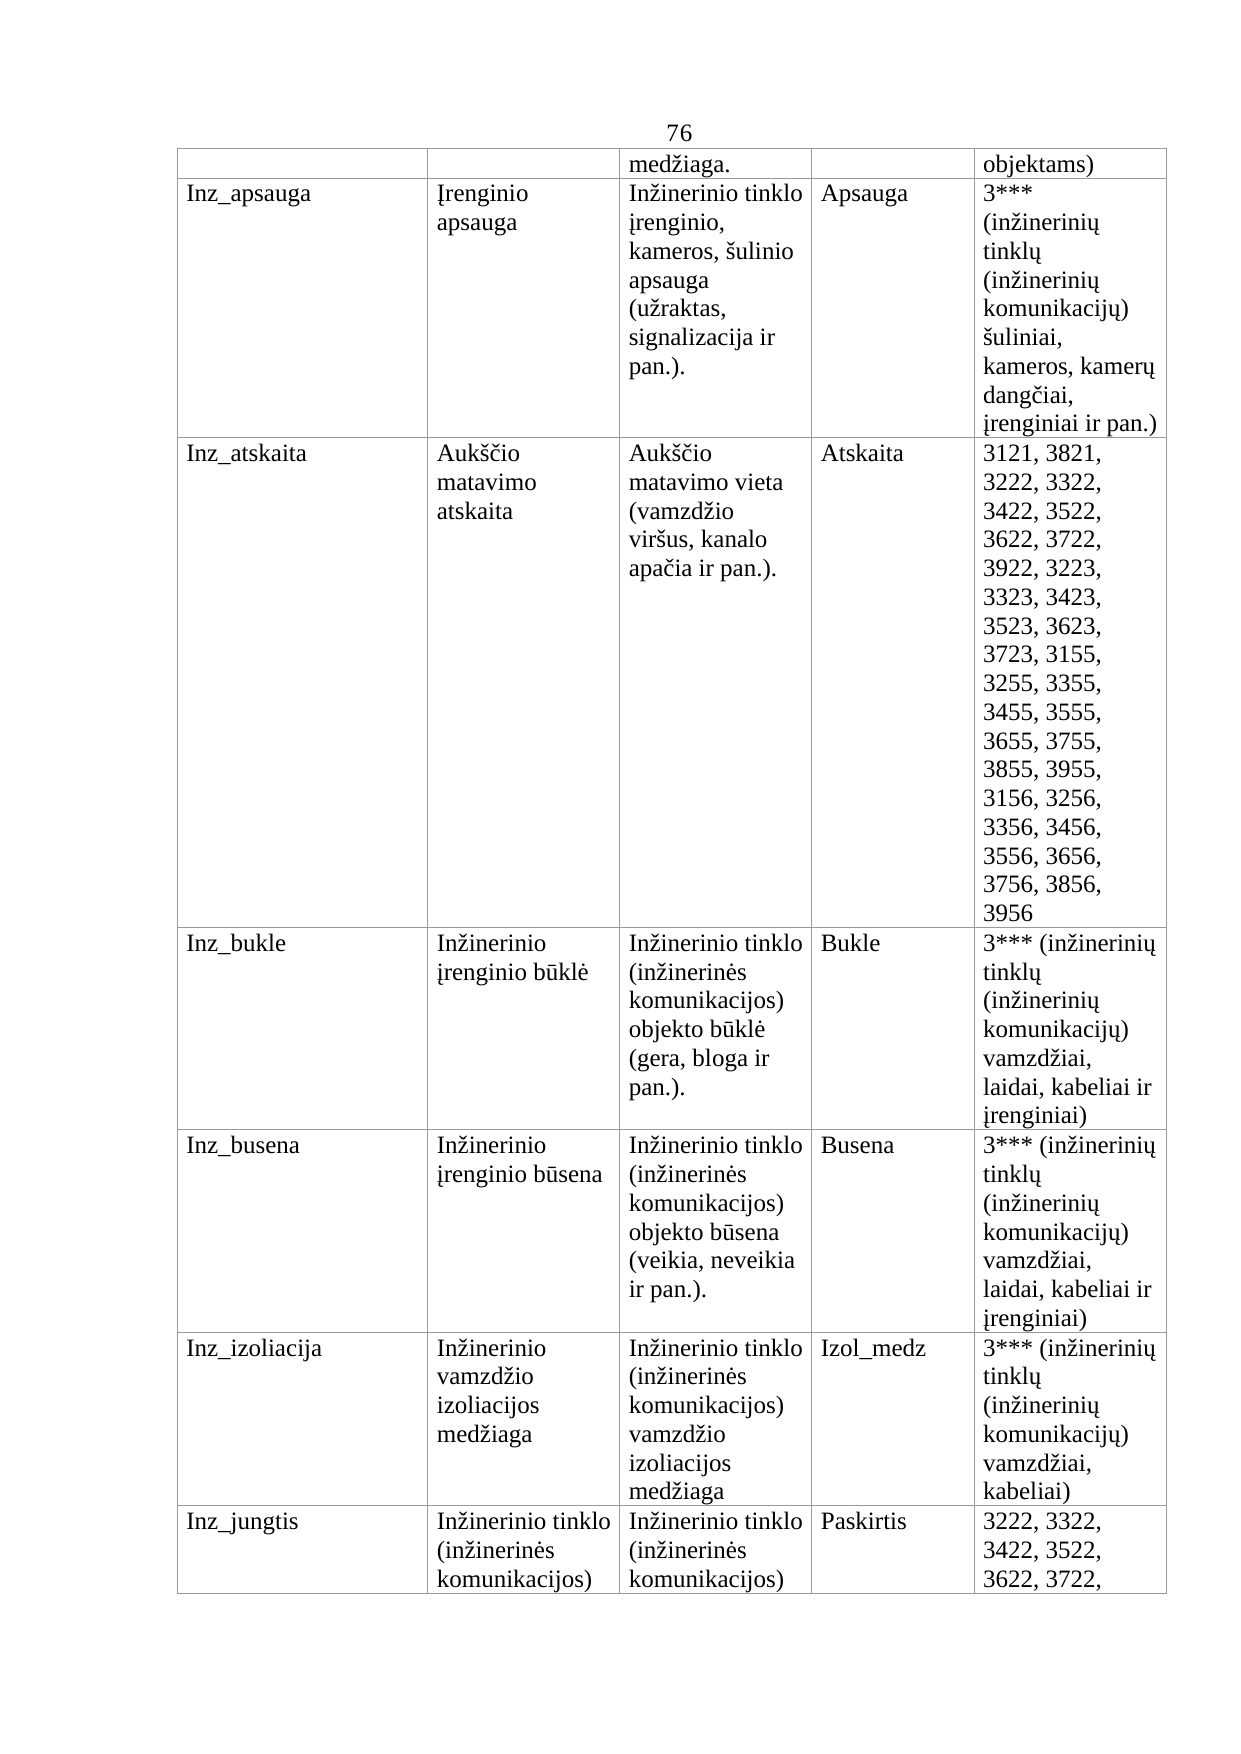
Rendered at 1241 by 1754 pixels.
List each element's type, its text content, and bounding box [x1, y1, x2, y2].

table_cell Inz_atskaita [178, 438, 427, 927]
table_cell Inz_izoliacija [178, 1333, 427, 1505]
table_cell Inžinerinio įrenginio būsena [428, 1130, 619, 1332]
table_cell Aukščio matavimo vieta (vamzdžio viršus, kanalo apačia ir pan.). [620, 438, 811, 927]
table_cell Inžinerinio tinklo (inžinerinės komunikacijos) objekto būklė (gera, bloga ir pan.). [620, 928, 811, 1129]
table_cell Inžinerinio tinklo (inžinerinės komunikacijos) [620, 1506, 811, 1592]
table_cell Inz_busena [178, 1130, 427, 1332]
table_cell Bukle [812, 928, 974, 1129]
table_cell Atskaita [812, 438, 974, 927]
table_cell Inz_apsauga [178, 179, 427, 437]
table_cell Inžinerinio įrenginio būklė [428, 928, 619, 1129]
table_cell 3*** (inžinerinių tinklų (inžinerinių komunikacijų) šuliniai, kameros, kamerų dangčiai, įrenginiai ir pan.) [975, 179, 1166, 437]
table_cell Inz_bukle [178, 928, 427, 1129]
table_cell Paskirtis [812, 1506, 974, 1592]
table_cell [428, 149, 619, 177]
table_cell Aukščio matavimo atskaita [428, 438, 619, 927]
table_cell Apsauga [812, 179, 974, 437]
table_cell Inžinerinio tinklo (inžinerinės komunikacijos) objekto būsena (veikia, neveikia ir pan.). [620, 1130, 811, 1332]
table_cell Inz_jungtis [178, 1506, 427, 1592]
table_cell [178, 149, 427, 177]
table_cell 3222, 3322, 3422, 3522, 3622, 3722, [975, 1506, 1166, 1592]
table_cell medžiaga. [620, 149, 811, 177]
table_cell 3*** (inžinerinių tinklų (inžinerinių komunikacijų) vamzdžiai, laidai, kabeliai ir įrenginiai) [975, 1130, 1166, 1332]
table_cell Izol_medz [812, 1333, 974, 1505]
table_cell Inžinerinio tinklo (inžinerinės komunikacijos) [428, 1506, 619, 1592]
table_cell Inžinerinio vamzdžio izoliacijos medžiaga [428, 1333, 619, 1505]
table_cell Inžinerinio tinklo (inžinerinės komunikacijos) vamzdžio izoliacijos medžiaga [620, 1333, 811, 1505]
table_cell [812, 149, 974, 177]
table_cell 3*** (inžinerinių tinklų (inžinerinių komunikacijų) vamzdžiai, laidai, kabeliai ir įrenginiai) [975, 928, 1166, 1129]
table_cell Inžinerinio tinklo įrenginio, kameros, šulinio apsauga (užraktas, signalizacija ir pan.). [620, 179, 811, 437]
table_cell objektams) [975, 149, 1166, 177]
table_cell Busena [812, 1130, 974, 1332]
table_cell 3*** (inžinerinių tinklų (inžinerinių komunikacijų) vamzdžiai, kabeliai) [975, 1333, 1166, 1505]
table_cell 3121, 3821, 3222, 3322, 3422, 3522, 3622, 3722, 3922, 3223, 3323, 3423, 3523, 3623, 3723, 3155, 3255, 3355, 3455, 3555, 3655, 3755, 3855, 3955, 3156, 3256, 3356, 3456, 3556, 3656, 3756, 3856, 3956 [975, 438, 1166, 927]
table_cell Įrenginio apsauga [428, 179, 619, 437]
